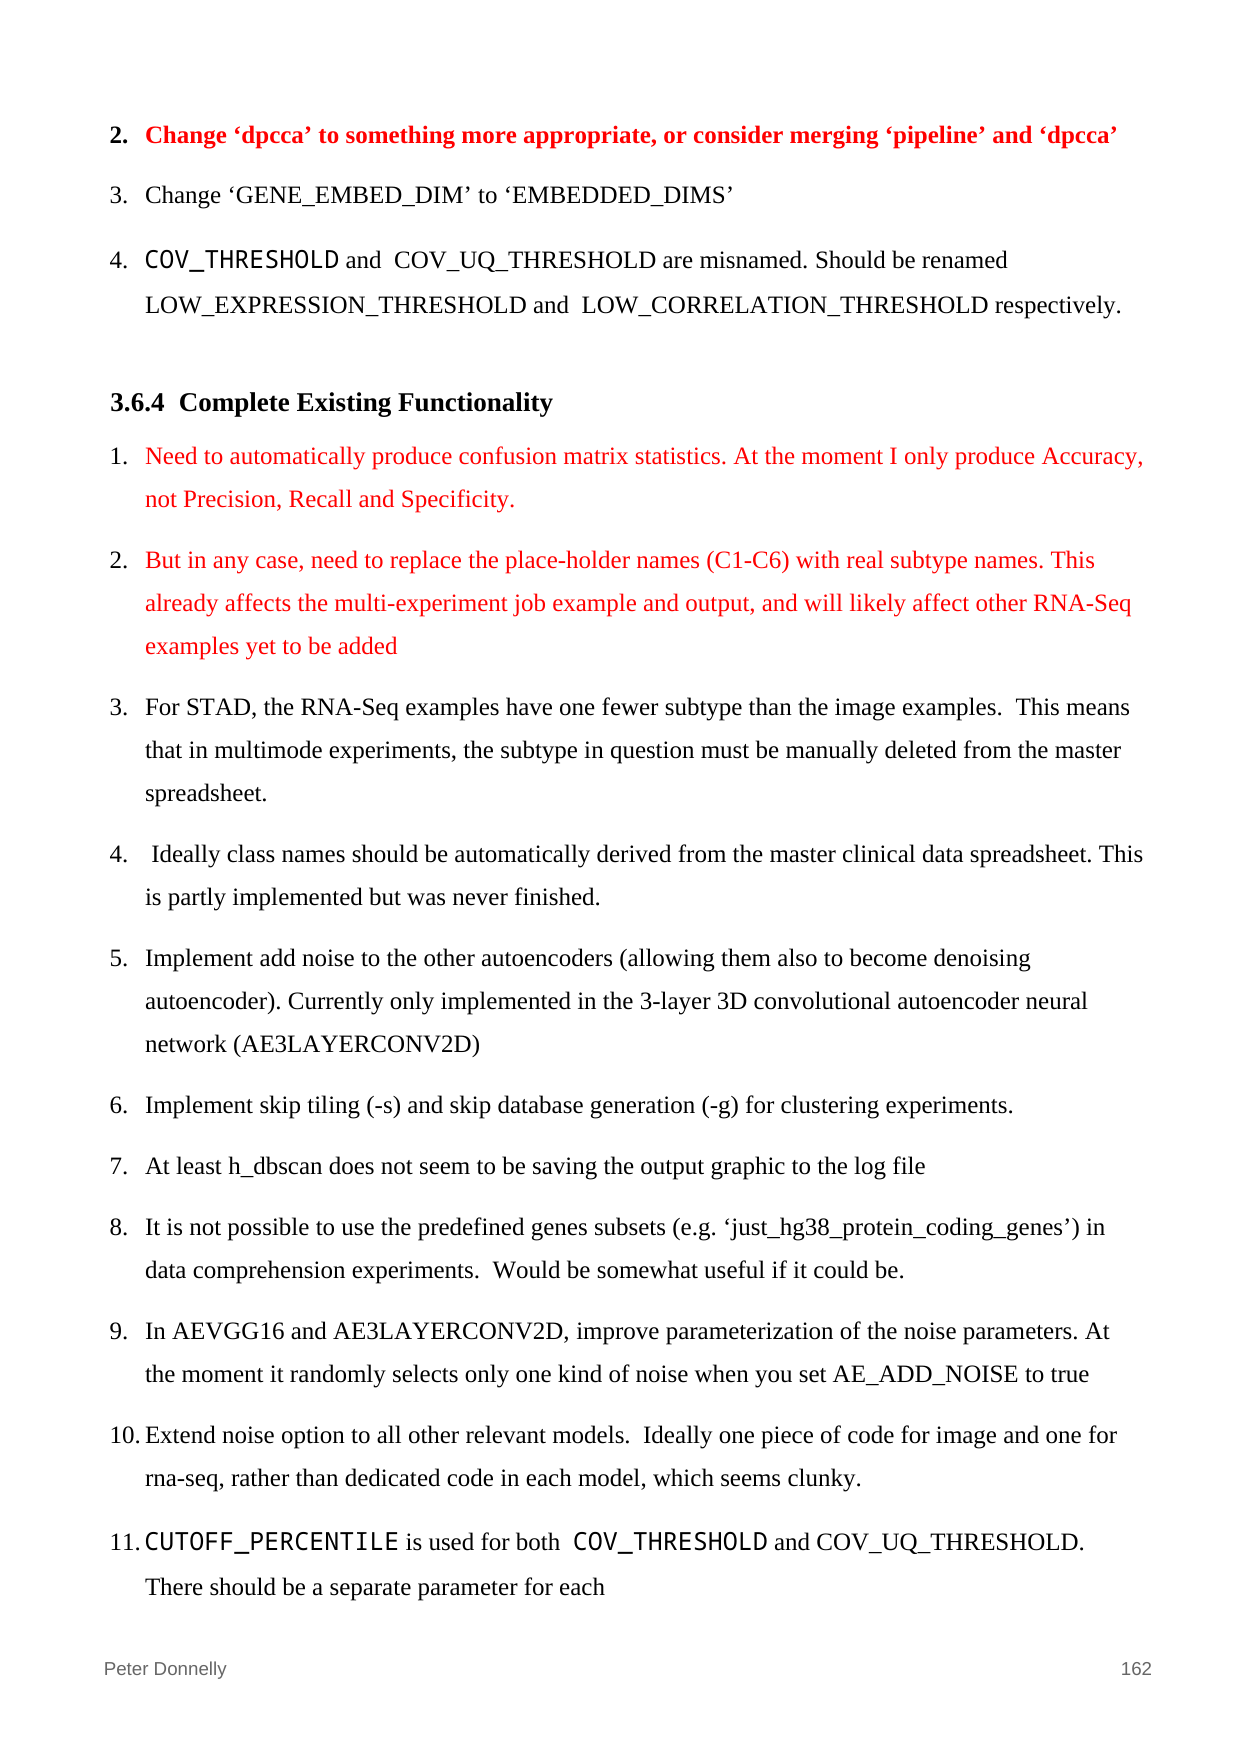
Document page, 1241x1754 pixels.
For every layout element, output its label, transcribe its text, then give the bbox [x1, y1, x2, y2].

list At least h_dbscan does not seem to be saving the output graphic to the log file [109, 1151, 1146, 1180]
list But in any case, need to replace the place-holder names (C1-C6) with real subtype names. This already affects the multi-experiment job example and output, and will likely affect other RNA-Seq examples yet to be added [109, 545, 1146, 660]
list Implement skip tiling (-s) and skip database generation (-g) for clustering experiments. [109, 1090, 1146, 1119]
list Implement add noise to the other autoencoders (allowing them also to become denoising autoencoder). Currently only implemented in the 3-layer 3D convolutional autoencoder neural network (AE3LAYERCONV2D) [109, 943, 1146, 1058]
list Change ‘dpcca’ to something more appropriate, or consider merging ‘pipeline’ and ‘dpcca’ [109, 120, 1146, 148]
list Need to automatically produce confusion matrix statistics. At the moment I only produce Accuracy, not Precision, Recall and Specificity. [109, 441, 1146, 513]
subtitle Complete Existing Functionality [103, 386, 1146, 417]
list In AEVGG16 and AE3LAYERCONV2D, improve parameterization of the noise parameters. At the moment it randomly selects only one kind of noise when you set AE_ADD_NOISE to true [109, 1316, 1146, 1388]
list COV_THRESHOLD and COV_UQ_THRESHOLD are misnamed. Should be renamed LOW_EXPRESSION_THRESHOLD and LOW_CORRELATION_THRESHOLD respectively. [109, 241, 1146, 319]
list It is not possible to use the predefined genes subsets (e.g. ‘just_hg38_protein_coding_genes’) in data comprehension experiments. Would be somewhat useful if it could be. [109, 1212, 1146, 1284]
list Change ‘GENE_EMBED_DIM’ to ‘EMBEDDED_DIMS’ [109, 181, 1146, 209]
list Ideally class names should be automatically derived from the master clinical data spreadsheet. This is partly implemented but was never finished. [109, 839, 1146, 911]
list Extend noise option to all other relevant models. Ideally one piece of code for image and one for rna-seq, rather than dedicated code in each model, which seems clunky. [109, 1420, 1146, 1492]
list For STAD, the RNA-Seq examples have one fewer subtype than the image examples. This means that in multimode experiments, the subtype in question must be manually deleted from the master spreadsheet. [109, 692, 1146, 807]
list CUTOFF_PERCENTILE is used for both COV_THRESHOLD and COV_UQ_THRESHOLD. There should be a separate parameter for each [109, 1524, 1146, 1601]
